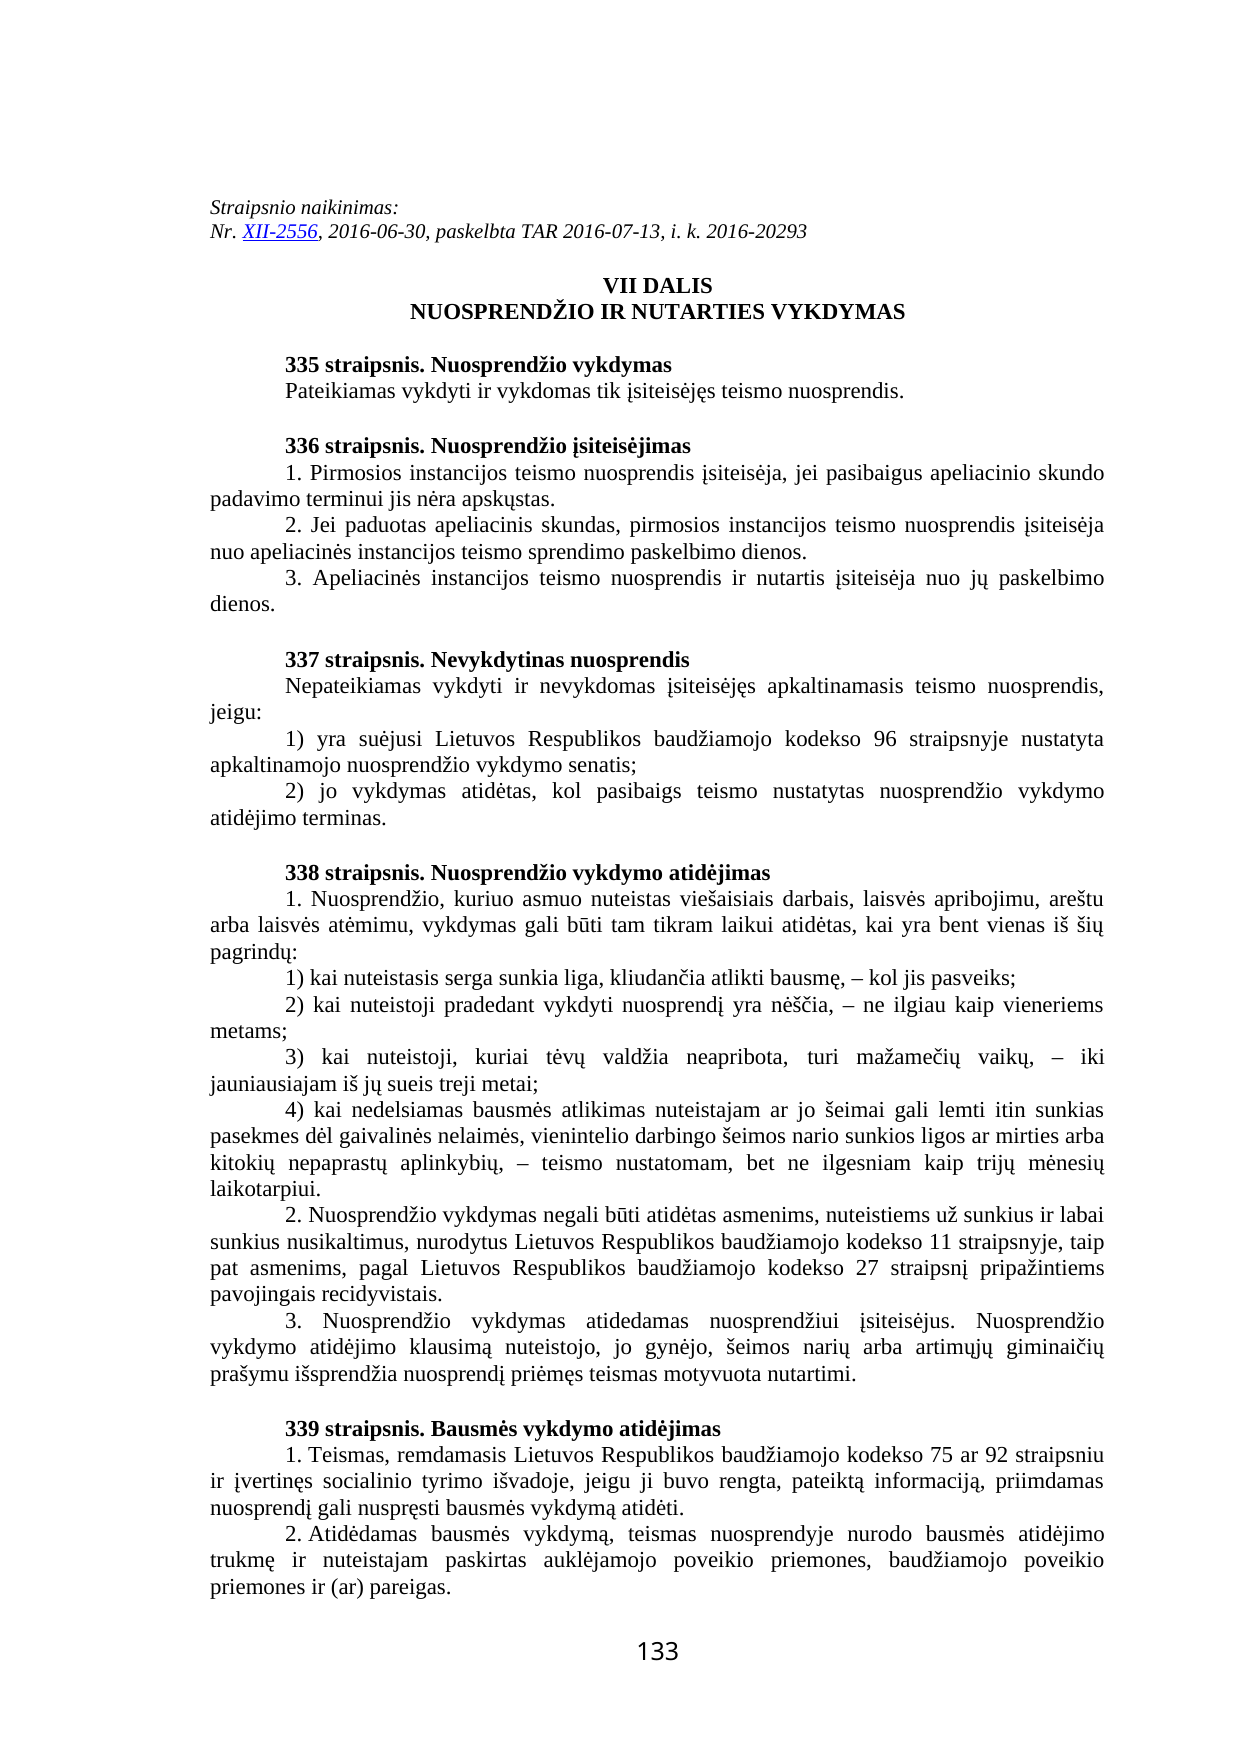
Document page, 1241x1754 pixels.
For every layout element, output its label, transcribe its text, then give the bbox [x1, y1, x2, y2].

text 335 straipsnis. Nuosprendžio vykdymas [210, 351, 1106, 377]
subtitle VII dalis [210, 272, 1106, 298]
text 338 straipsnis. Nuosprendžio vykdymo atidėjimas [210, 859, 1106, 885]
text 2) kai nuteistoji pradedant vykdyti nuosprendį yra nėščia, – ne ilgiau kaip vieneriems metams; [210, 991, 1106, 1043]
text 1. Nuosprendžio, kuriuo asmuo nuteistas viešaisiais darbais, laisvės apribojimu, areštu arba laisvės atėmimu, vykdymas gali būti tam tikram laikui atidėtas, kai yra bent vienas iš šių pagrindų: [210, 885, 1106, 964]
text 2. Jei paduotas apeliacinis skundas, pirmosios instancijos teismo nuosprendis įsiteisėja nuo apeliacinės instancijos teismo sprendimo paskelbimo dienos. [210, 511, 1106, 564]
text 1) yra suėjusi Lietuvos Respublikos baudžiamojo kodekso 96 straipsnyje nustatyta apkaltinamojo nuosprendžio vykdymo senatis; [210, 725, 1106, 777]
text Nuosprendžio ir nutarties vykdymas [210, 298, 1106, 324]
text 339 straipsnis. Bausmės vykdymo atidėjimas [210, 1415, 1106, 1441]
text 3) kai nuteistoji, kuriai tėvų valdžia neapribota, turi mažamečių vaikų, – iki jauniausiajam iš jų sueis treji metai; [210, 1043, 1106, 1096]
text 3. Apeliacinės instancijos teismo nuosprendis ir nutartis įsiteisėja nuo jų paskelbimo dienos. [210, 564, 1106, 617]
text Straipsnio naikinimas: [210, 195, 1106, 219]
text 1. Teismas, remdamasis Lietuvos Respublikos baudžiamojo kodekso 75 ar 92 straipsniu ir įvertinęs socialinio tyrimo išvadoje, jeigu ji buvo rengta, pateiktą informaciją, priimdamas nuosprendį gali nuspręsti bausmės vykdymą atidėti. [210, 1441, 1106, 1520]
text 2. Nuosprendžio vykdymas negali būti atidėtas asmenims, nuteistiems už sunkius ir labai sunkius nusikaltimus, nurodytus Lietuvos Respublikos baudžiamojo kodekso 11 straipsnyje, taip pat asmenims, pagal Lietuvos Respublikos baudžiamojo kodekso 27 straipsnį pripažintiems pavojingais recidyvistais. [210, 1201, 1106, 1307]
text 2. Atidėdamas bausmės vykdymą, teismas nuosprendyje nurodo bausmės atidėjimo trukmę ir nuteistajam paskirtas auklėjamojo poveikio priemones, baudžiamojo poveikio priemones ir (ar) pareigas. [210, 1520, 1106, 1599]
text 2) jo vykdymas atidėtas, kol pasibaigs teismo nustatytas nuosprendžio vykdymo atidėjimo terminas. [210, 777, 1106, 830]
text 4) kai nedelsiamas bausmės atlikimas nuteistajam ar jo šeimai gali lemti itin sunkias pasekmes dėl gaivalinės nelaimės, vienintelio darbingo šeimos nario sunkios ligos ar mirties arba kitokių nepaprastų aplinkybių, – teismo nustatomam, bet ne ilgesniam kaip trijų mėnesių laikotarpiui. [210, 1096, 1106, 1201]
text 336 straipsnis. Nuosprendžio įsiteisėjimas [210, 432, 1106, 459]
text 1. Pirmosios instancijos teismo nuosprendis įsiteisėja, jei pasibaigus apeliacinio skundo padavimo terminui jis nėra apskųstas. [210, 459, 1106, 511]
text Nr. XII-2556, 2016-06-30, paskelbta TAR 2016-07-13, i. k. 2016-20293 [210, 219, 1106, 243]
text Nepateikiamas vykdyti ir nevykdomas įsiteisėjęs apkaltinamasis teismo nuosprendis, jeigu: [210, 672, 1106, 725]
text 337 straipsnis. Nevykdytinas nuosprendis [210, 646, 1106, 672]
text Pateikiamas vykdyti ir vykdomas tik įsiteisėjęs teismo nuosprendis. [210, 377, 1106, 404]
text 1) kai nuteistasis serga sunkia liga, kliudančia atlikti bausmę, – kol jis pasveiks; [210, 964, 1106, 991]
text 3. Nuosprendžio vykdymas atidedamas nuosprendžiui įsiteisėjus. Nuosprendžio vykdymo atidėjimo klausimą nuteistojo, jo gynėjo, šeimos narių arba artimųjų giminaičių prašymu išsprendžia nuosprendį priėmęs teismas motyvuota nutartimi. [210, 1307, 1106, 1386]
